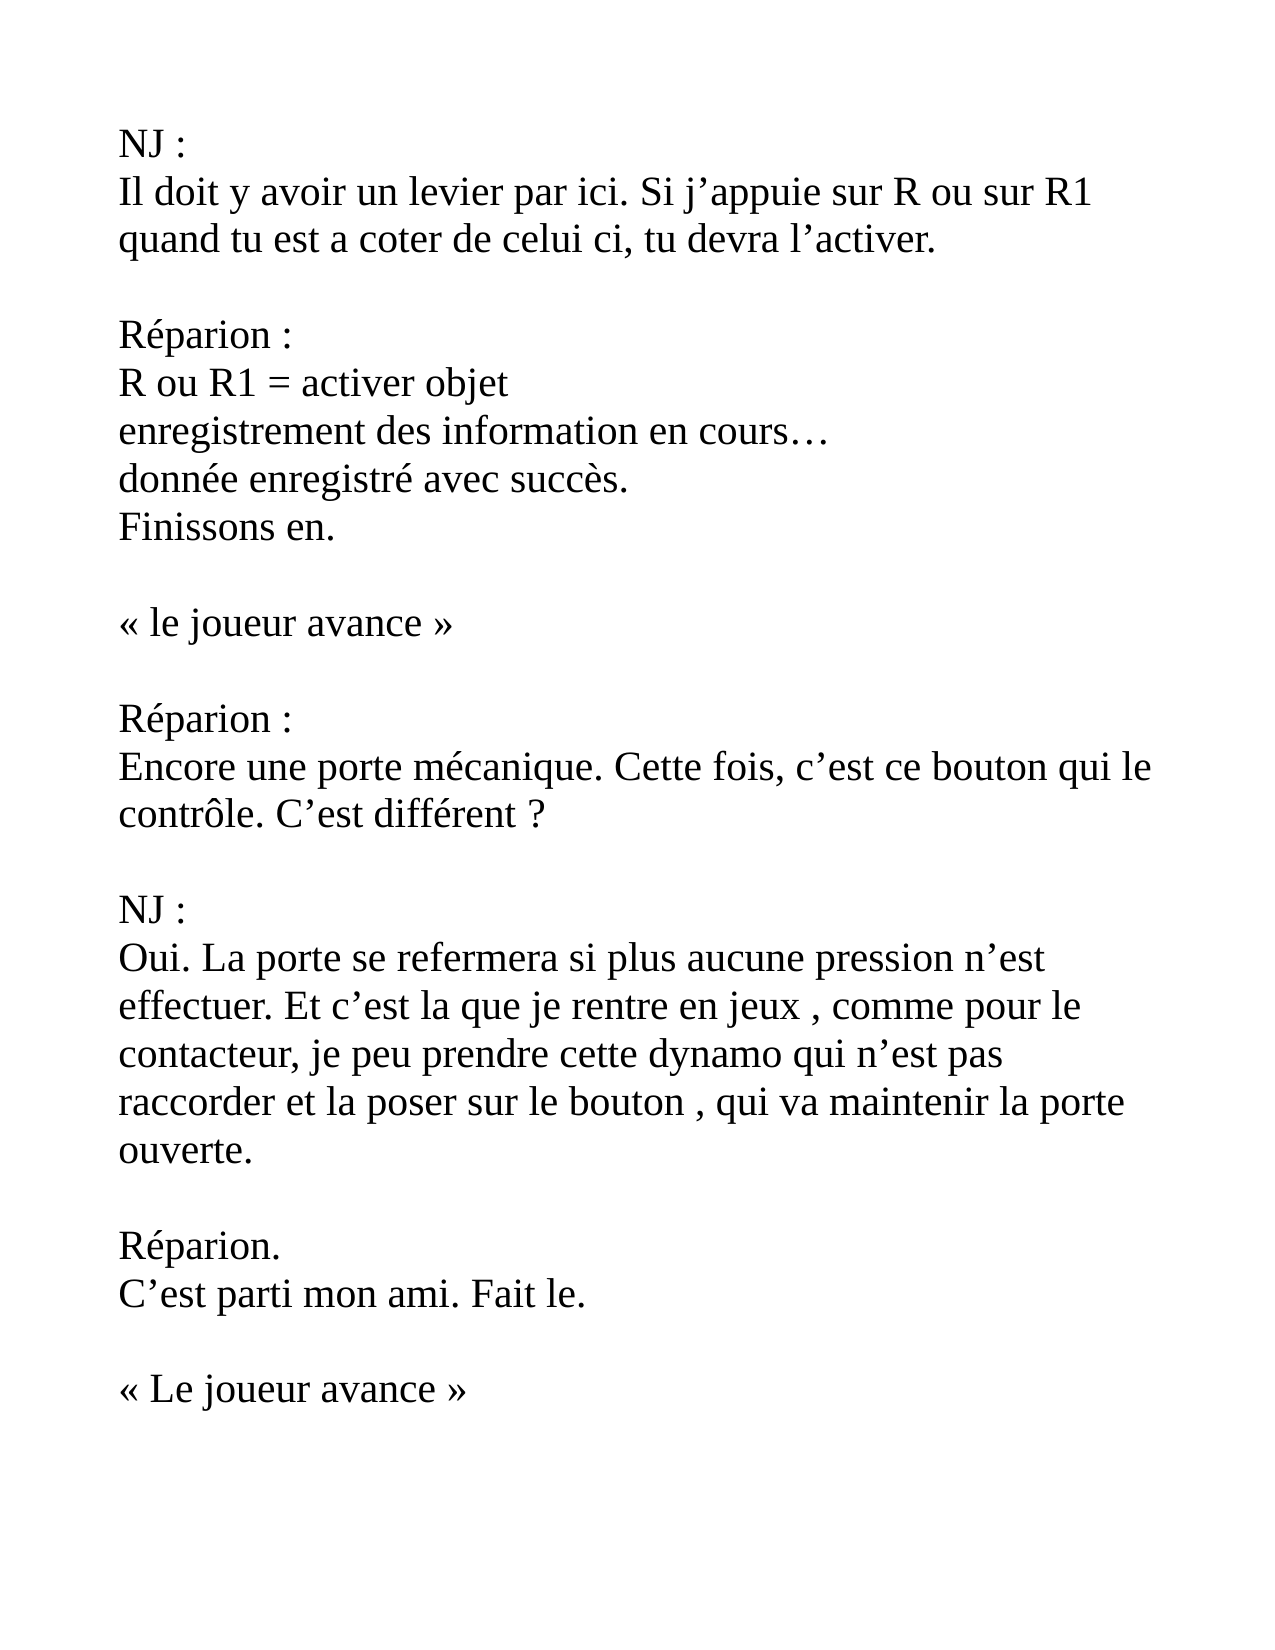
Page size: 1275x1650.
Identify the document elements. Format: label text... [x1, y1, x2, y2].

text Il doit y avoir un levier par ici. Si j’appuie sur R ou sur R1 quand tu est a coter de celui ci, tu devra l’activer. [118, 166, 1157, 262]
text « le joueur avance » [118, 597, 1157, 645]
text enregistrement des information en cours… [118, 406, 1157, 453]
text R ou R1 = activer objet [118, 358, 1157, 406]
text Réparion. [118, 1220, 1157, 1268]
text Réparion : [118, 693, 1157, 741]
text NJ : [118, 885, 1157, 933]
text Oui. La porte se refermera si plus aucune pression n’est effectuer. Et c’est la que je rentre en jeux , comme pour le contacteur, je peu prendre cette dynamo qui n’est pas raccorder et la poser sur le bouton , qui va maintenir la porte ouverte. [118, 933, 1157, 1172]
text Finissons en. [118, 501, 1157, 549]
text Réparion : [118, 310, 1157, 358]
text donnée enregistré avec succès. [118, 453, 1157, 501]
text NJ : [118, 118, 1157, 166]
text « Le joueur avance » [118, 1364, 1157, 1412]
text Encore une porte mécanique. Cette fois, c’est ce bouton qui le contrôle. C’est différent ? [118, 741, 1157, 837]
text C’est parti mon ami. Fait le. [118, 1268, 1157, 1316]
